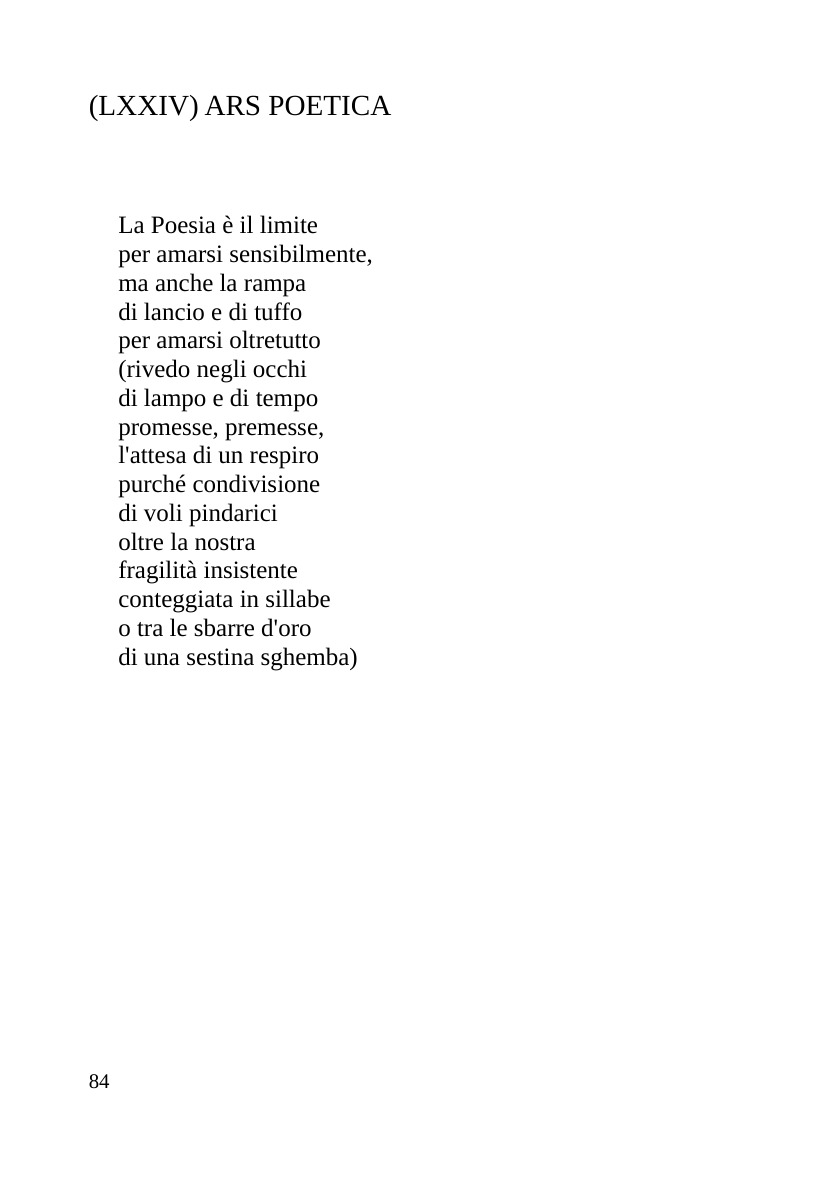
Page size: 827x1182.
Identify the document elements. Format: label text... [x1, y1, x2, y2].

text per amarsi oltretutto [118, 326, 738, 354]
text oltre la nostra [118, 527, 738, 556]
text o tra le sbarre d'oro [118, 613, 738, 642]
text (rivedo negli occhi [118, 354, 738, 383]
text di lancio e di tuffo [118, 297, 738, 326]
text conteggiata in sillabe [118, 584, 738, 613]
text promesse, premesse, [118, 412, 738, 441]
text di una sestina sghemba) [118, 642, 738, 671]
text ma anche la rampa [118, 268, 738, 297]
text l'attesa di un respiro [118, 441, 738, 469]
subtitle (LXXIV) ARS POETICA [88, 88, 738, 122]
text La Poesia è il limite [118, 211, 738, 239]
text di lampo e di tempo [118, 383, 738, 412]
text purché condivisione [118, 469, 738, 498]
text per amarsi sensibilmente, [118, 239, 738, 268]
text fragilità insistente [118, 556, 738, 584]
text di voli pindarici [118, 498, 738, 527]
